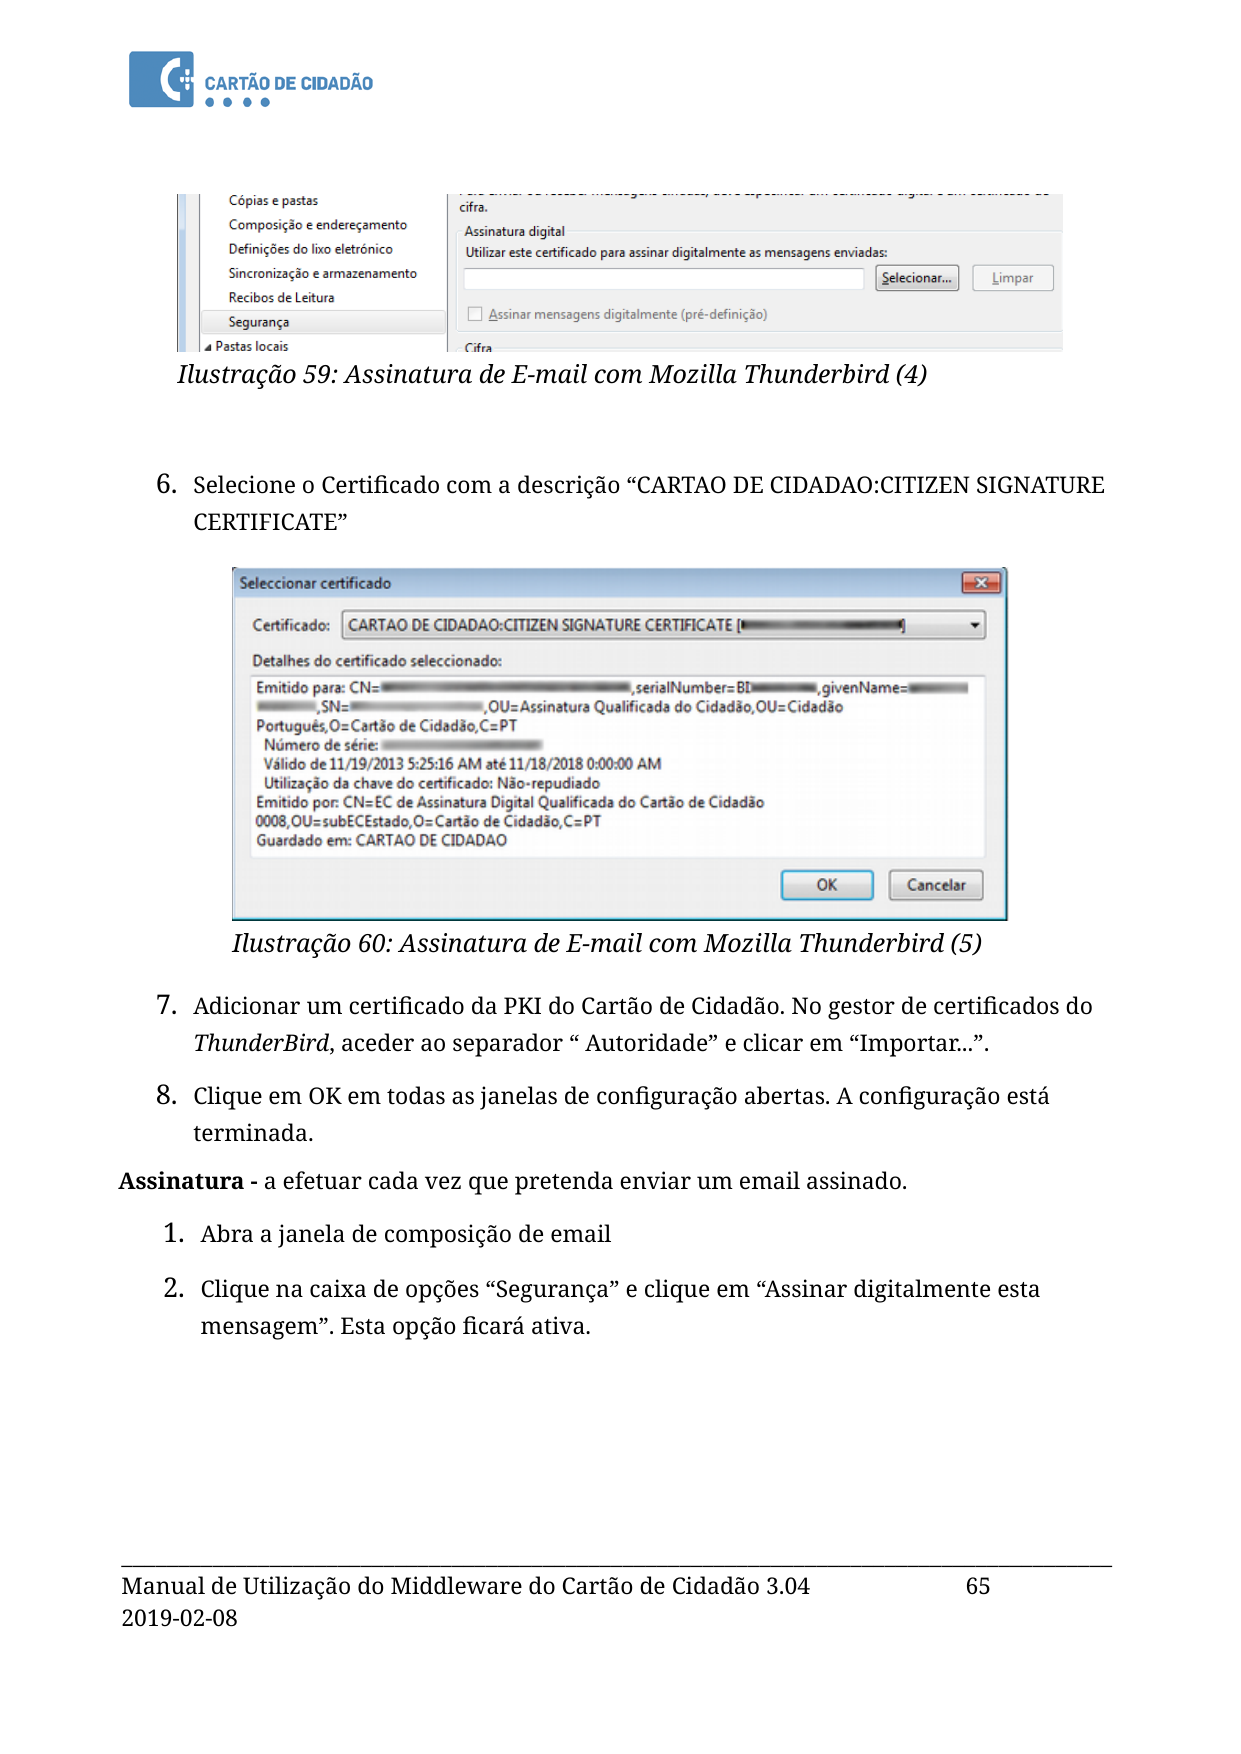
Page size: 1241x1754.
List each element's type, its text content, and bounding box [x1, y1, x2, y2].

picture [127, 45, 420, 115]
list Selecione o Certificado com a descrição “CARTAO DE CIDADAO:CITIZEN SIGNATURE CERTIFICATE” [156, 465, 1122, 537]
picture [232, 567, 1009, 921]
text Ilustração 59: Assinatura de E-mail com Mozilla Thunderbird (4) [177, 352, 1063, 391]
list Abra a janela de composição de email [163, 1213, 1122, 1250]
list Ilustração 60: Assinatura de E-mail com Mozilla Thunderbird (5) [232, 921, 1008, 959]
list Adicionar um certificado da PKI do Cartão de Cidadão. No gestor de certificados do ThunderBird, aceder ao separador “ Autoridade” e clicar em “Importar...”. [156, 555, 1122, 1058]
picture [177, 194, 1063, 352]
list Clique em OK em todas as janelas de configuração abertas. A configuração está terminada. [156, 1075, 1122, 1148]
list Clique na caixa de opções “Segurança” e clique em “Assinar digitalmente esta mensagem”. Esta opção ficará ativa. [163, 1268, 1122, 1341]
text Assinatura - a efetuar cada vez que pretenda enviar um email assinado. [118, 1165, 1122, 1196]
